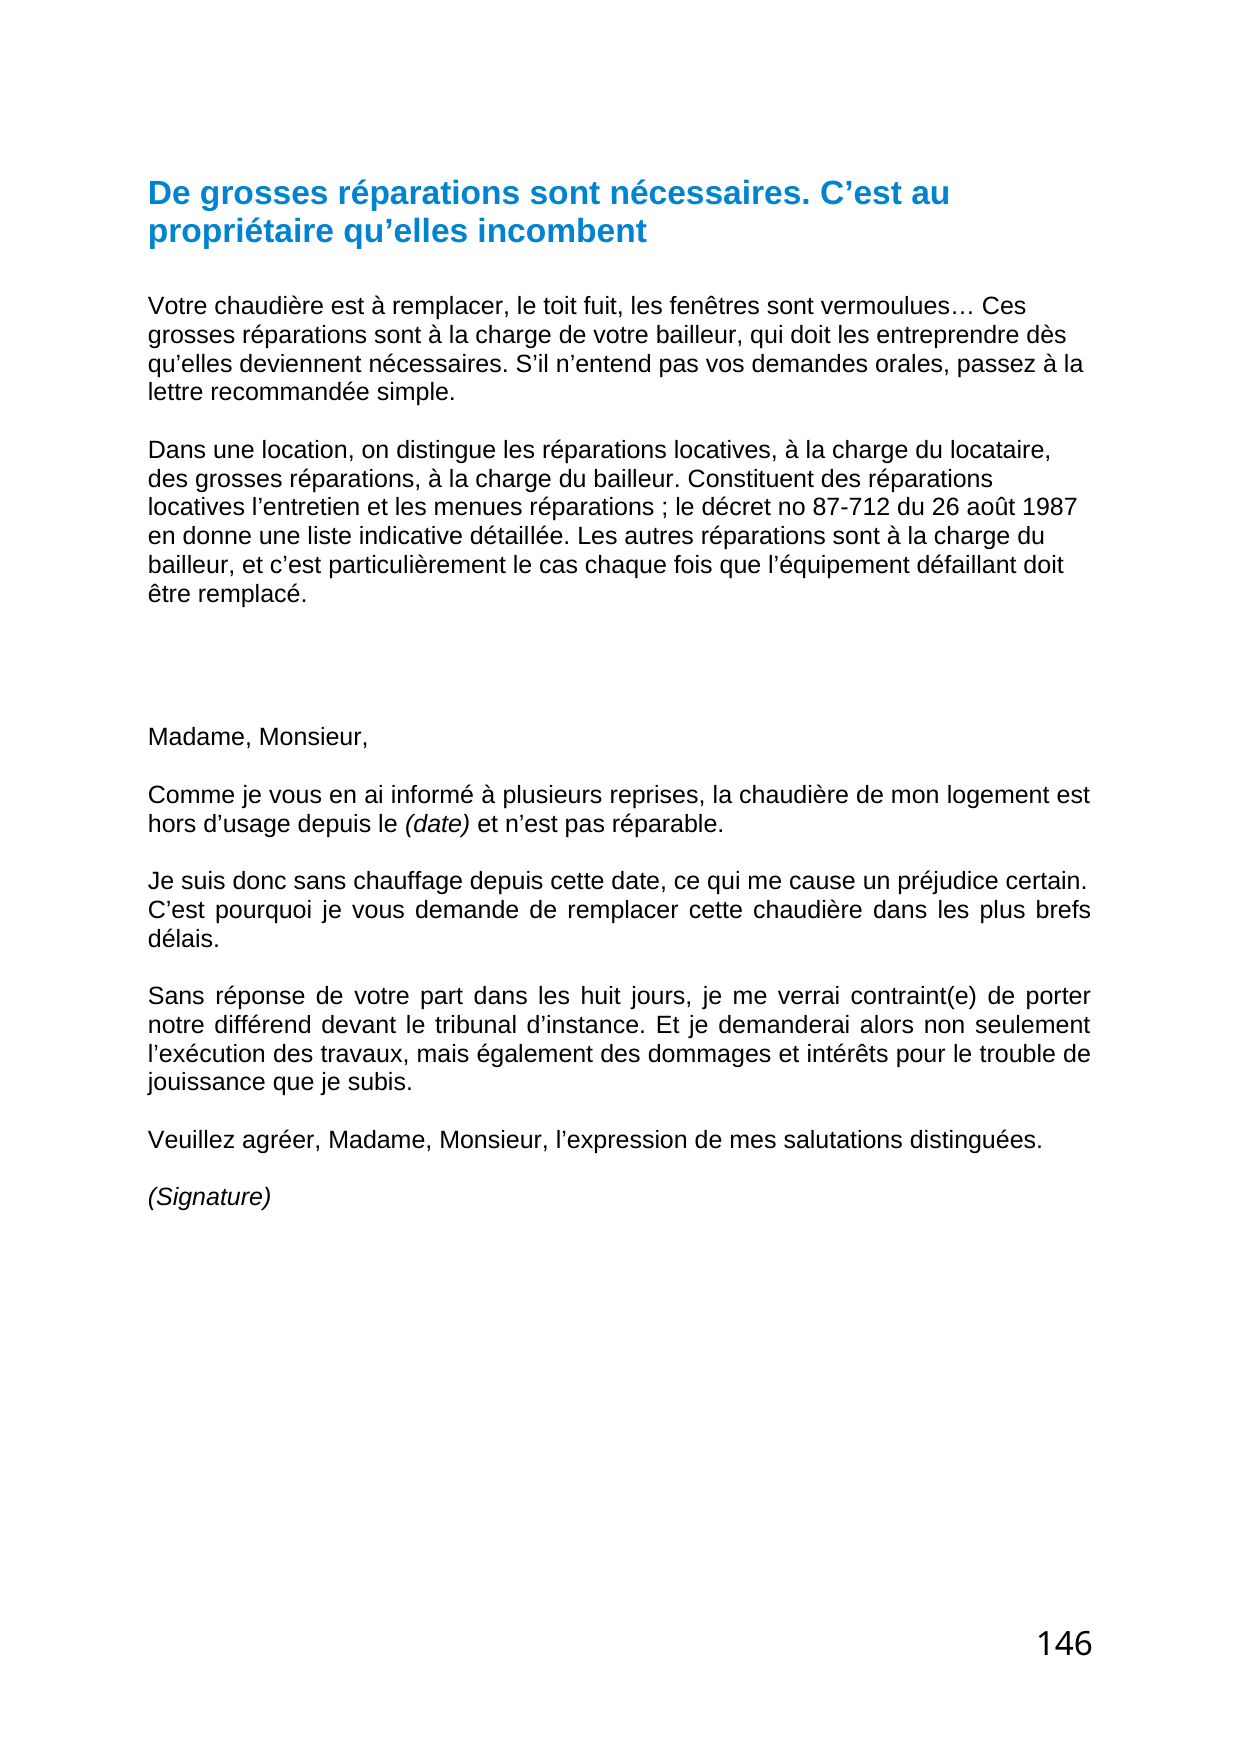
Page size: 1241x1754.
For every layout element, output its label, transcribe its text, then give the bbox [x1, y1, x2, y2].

text (Signature) [148, 1182, 1093, 1211]
text Comme je vous en ai informé à plusieurs reprises, la chaudière de mon logement est hors d’usage depuis le (date) et n’est pas réparable. [148, 780, 1093, 837]
text Sans réponse de votre part dans les huit jours, je me verrai contraint(e) de porter notre différend devant le tribunal d’instance. Et je demanderai alors non seulement l’exécution des travaux, mais également des dommages et intérêts pour le trouble de jouissance que je subis. [148, 981, 1093, 1096]
text Madame, Monsieur, [148, 722, 1093, 751]
subtitle De grosses réparations sont nécessaires. C’est au propriétaire qu’elles incombent [148, 173, 1093, 250]
text Votre chaudière est à remplacer, le toit fuit, les fenêtres sont vermoulues… Ces grosses réparations sont à la charge de votre bailleur, qui doit les entreprendre dès qu’elles deviennent nécessaires. S’il n’entend pas vos demandes orales, passez à la lettre recommandée simple. [148, 291, 1093, 406]
text Je suis donc sans chauffage depuis cette date, ce qui me cause un préjudice certain. [148, 866, 1093, 895]
text C’est pourquoi je vous demande de remplacer cette chaudière dans les plus brefs délais. [148, 895, 1093, 952]
text Dans une location, on distingue les réparations locatives, à la charge du locataire, des grosses réparations, à la charge du bailleur. Constituent des réparations locatives l’entretien et les menues réparations ; le décret no 87-712 du 26 août 1987 en donne une liste indicative détail­lée. Les autres réparations sont à la charge du bailleur, et c’est particulièrement le cas chaque fois que l’équipement défaillant doit être remplacé. [148, 435, 1093, 607]
text Veuillez agréer, Madame, Monsieur, l’expression de mes salutations distinguées. [148, 1125, 1093, 1154]
